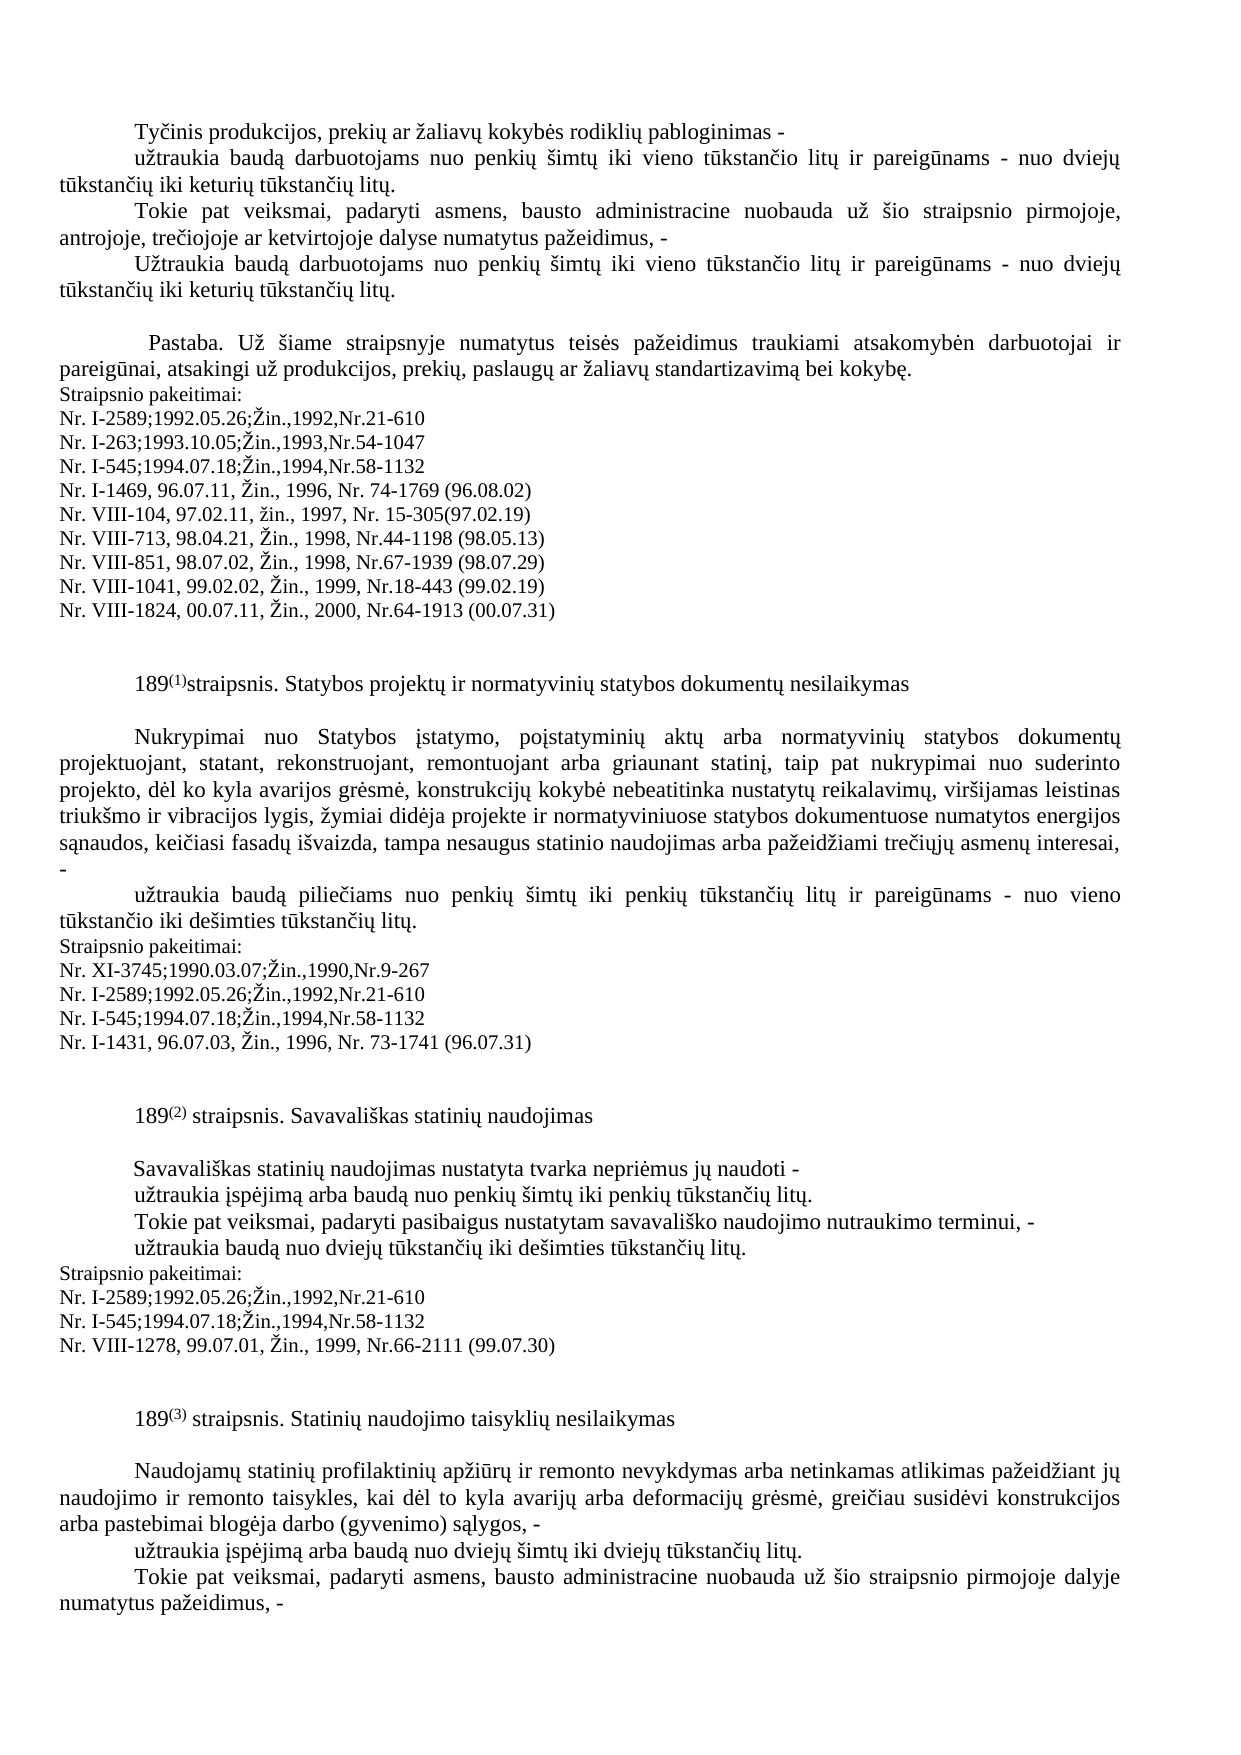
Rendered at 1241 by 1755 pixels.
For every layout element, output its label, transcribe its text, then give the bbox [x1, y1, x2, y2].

text Nr. VIII-851, 98.07.02, Žin., 1998, Nr.67-1939 (98.07.29) [59, 550, 1122, 574]
text Tyčinis produkcijos, prekių ar žaliavų kokybės rodiklių pabloginimas - [59, 118, 1122, 144]
text Straipsnio pakeitimai: [59, 1261, 1122, 1284]
text Naudojamų statinių profilaktinių apžiūrų ir remonto nevykdymas arba netinkamas atlikimas pažeidžiant jų naudojimo ir remonto taisykles, kai dėl to kyla avarijų arba deformacijų grėsmė, greičiau susidėvi konstrukcijos arba pastebimai blogėja darbo (gyvenimo) sąlygos, - [59, 1458, 1122, 1537]
text užtraukia įspėjimą arba baudą nuo dviejų šimtų iki dviejų tūkstančių litų. [59, 1537, 1122, 1563]
text Straipsnio pakeitimai: [59, 934, 1122, 958]
text Nukrypimai nuo Statybos įstatymo, poįstatyminių aktų arba normatyvinių statybos dokumentų projektuojant, statant, rekonstruojant, remontuojant arba griaunant statinį, taip pat nukrypimai nuo suderinto projekto, dėl ko kyla avarijos grėsmė, konstrukcijų kokybė nebeatitinka nustatytų reikalavimų, viršijamas leistinas triukšmo ir vibracijos lygis, žymiai didėja projekte ir normatyviniuose statybos dokumentuose numatytos energijos sąnaudos, keičiasi fasadų išvaizda, tampa nesaugus statinio naudojimas arba pažeidžiami trečiųjų asmenų interesai, - [59, 723, 1122, 881]
text Užtraukia baudą darbuotojams nuo penkių šimtų iki vieno tūkstančio litų ir pareigūnams - nuo dviejų tūkstančių iki keturių tūkstančių litų. [59, 250, 1122, 303]
text Nr. XI-3745;1990.03.07;Žin.,1990,Nr.9-267 [59, 958, 1122, 982]
text Nr. I-545;1994.07.18;Žin.,1994,Nr.58-1132 [59, 1309, 1122, 1333]
text Pastaba. Už šiame straipsnyje numatytus teisės pažeidimus traukiami atsakomybėn darbuotojai ir pareigūnai, atsakingi už produkcijos, prekių, paslaugų ar žaliavų standartizavimą bei kokybę. [59, 329, 1122, 382]
text Nr. VIII-1041, 99.02.02, Žin., 1999, Nr.18-443 (99.02.19) [59, 574, 1122, 598]
text Nr. I-263;1993.10.05;Žin.,1993,Nr.54-1047 [59, 430, 1122, 454]
text 189(3) straipsnis. Statinių naudojimo taisyklių nesilaikymas [59, 1405, 1122, 1431]
text 189(1)straipsnis. Statybos projektų ir normatyvinių statybos dokumentų nesilaikymas [59, 670, 1122, 697]
text Straipsnio pakeitimai: [59, 382, 1122, 406]
text Nr. I-1431, 96.07.03, Žin., 1996, Nr. 73-1741 (96.07.31) [59, 1030, 1122, 1054]
text užtraukia baudą nuo dviejų tūkstančių iki dešimties tūkstančių litų. [59, 1234, 1122, 1261]
text Savavališkas statinių naudojimas nustatyta tvarka nepriėmus jų naudoti - [59, 1155, 1122, 1181]
text Nr. I-1469, 96.07.11, Žin., 1996, Nr. 74-1769 (96.08.02) [59, 478, 1122, 502]
text Nr. VIII-713, 98.04.21, Žin., 1998, Nr.44-1198 (98.05.13) [59, 526, 1122, 550]
text Tokie pat veiksmai, padaryti asmens, bausto administracine nuobauda už šio straipsnio pirmojoje dalyje numatytus pažeidimus, - [59, 1563, 1122, 1616]
text 189(2) straipsnis. Savavališkas statinių naudojimas [59, 1102, 1122, 1129]
text Nr. I-545;1994.07.18;Žin.,1994,Nr.58-1132 [59, 454, 1122, 478]
text užtraukia baudą darbuotojams nuo penkių šimtų iki vieno tūkstančio litų ir pareigūnams - nuo dviejų tūkstančių iki keturių tūkstančių litų. [59, 144, 1122, 197]
text užtraukia įspėjimą arba baudą nuo penkių šimtų iki penkių tūkstančių litų. [59, 1181, 1122, 1208]
text Nr. I-545;1994.07.18;Žin.,1994,Nr.58-1132 [59, 1006, 1122, 1030]
text Nr. VIII-1824, 00.07.11, Žin., 2000, Nr.64-1913 (00.07.31) [59, 598, 1122, 622]
text Nr. I-2589;1992.05.26;Žin.,1992,Nr.21-610 [59, 982, 1122, 1006]
text Tokie pat veiksmai, padaryti pasibaigus nustatytam savavališko naudojimo nutraukimo terminui, - [59, 1208, 1122, 1234]
text užtraukia baudą piliečiams nuo penkių šimtų iki penkių tūkstančių litų ir pareigūnams - nuo vieno tūkstančio iki dešimties tūkstančių litų. [59, 881, 1122, 934]
text Nr. VIII-104, 97.02.11, žin., 1997, Nr. 15-305(97.02.19) [59, 502, 1122, 526]
text Nr. I-2589;1992.05.26;Žin.,1992,Nr.21-610 [59, 406, 1122, 430]
text Nr. VIII-1278, 99.07.01, Žin., 1999, Nr.66-2111 (99.07.30) [59, 1333, 1122, 1357]
text Nr. I-2589;1992.05.26;Žin.,1992,Nr.21-610 [59, 1284, 1122, 1309]
text Tokie pat veiksmai, padaryti asmens, bausto administracine nuobauda už šio straipsnio pirmojoje, antrojoje, trečiojoje ar ketvirtojoje dalyse numatytus pažeidimus, - [59, 197, 1122, 250]
